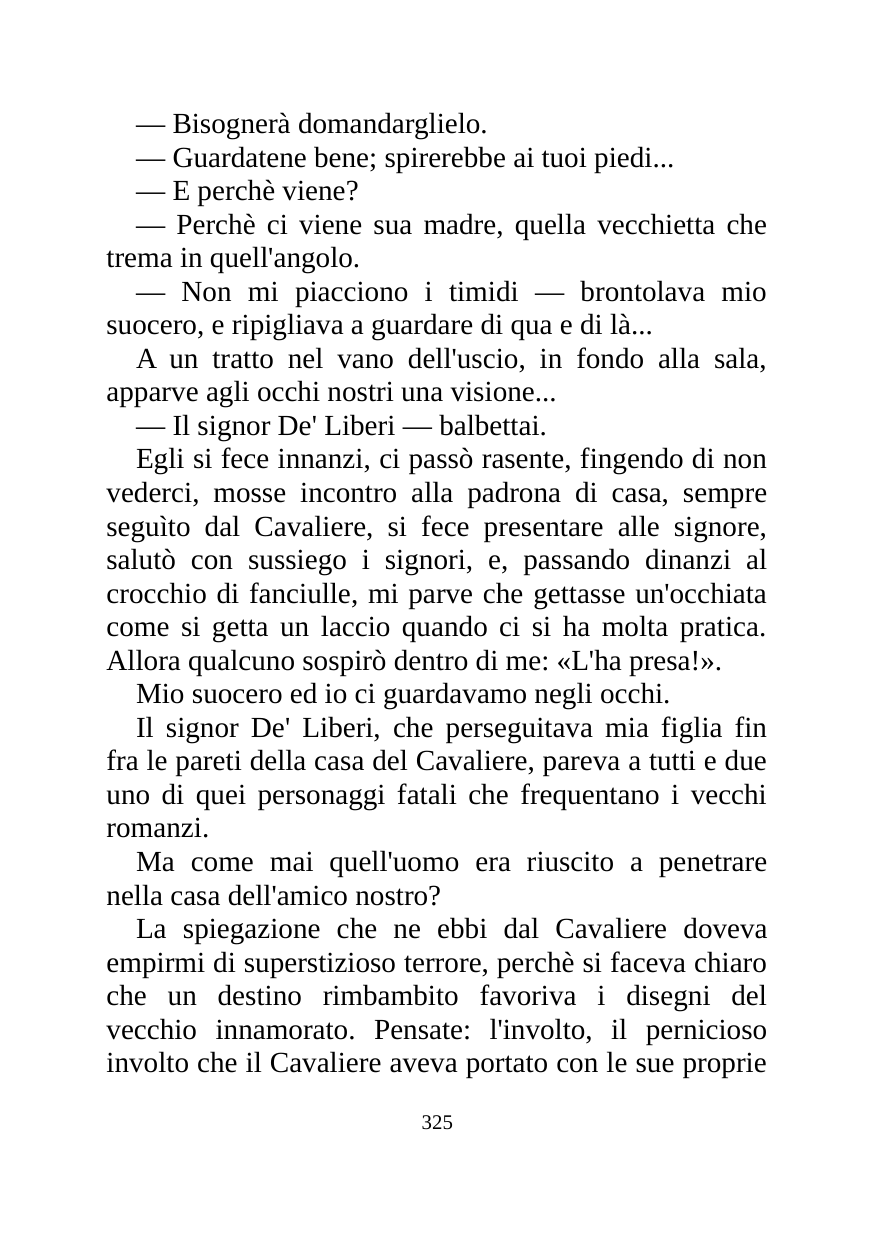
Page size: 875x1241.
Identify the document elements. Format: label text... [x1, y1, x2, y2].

text Il signor De' Liberi, che perseguitava mia figlia fin fra le pareti della casa del Cavaliere, pareva a tutti e due uno di quei personaggi fatali che frequentano i vecchi romanzi. [106, 710, 768, 844]
text — Guardatene bene; spirerebbe ai tuoi piedi... [106, 140, 768, 173]
text Ma come mai quell'uomo era riuscito a penetrare nella casa dell'amico nostro? [106, 844, 768, 911]
text La spiegazione che ne ebbi dal Cavaliere doveva empirmi di superstizioso terrore, perchè si faceva chiaro che un destino rimbambito favoriva i disegni del vecchio innamorato. Pensate: l'involto, il pernicioso involto che il Cavaliere aveva portato con le sue proprie [106, 911, 768, 1079]
text — Bisognerà domandarglielo. [106, 106, 768, 140]
text — Non mi piacciono i timidi — brontolava mio suocero, e ripigliava a guardare di qua e di là... [106, 274, 768, 341]
text Mio suocero ed io ci guardavamo negli occhi. [106, 676, 768, 710]
text — Il signor De' Liberi — balbettai. [106, 408, 768, 442]
text — Perchè ci viene sua madre, quella vecchietta che trema in quell'angolo. [106, 207, 768, 274]
text — E perchè viene? [106, 173, 768, 207]
text Egli si fece innanzi, ci passò rasente, fingendo di non vederci, mosse incontro alla padrona di casa, sempre seguìto dal Cavaliere, si fece presentare alle signore, salutò con sussiego i signori, e, passando dinanzi al crocchio di fanciulle, mi parve che gettasse un'occhiata come si getta un laccio quando ci si ha molta pratica. Allora qualcuno sospirò dentro di me: «L'ha presa!». [106, 442, 768, 676]
text A un tratto nel vano dell'uscio, in fondo alla sala, apparve agli occhi nostri una visione... [106, 341, 768, 408]
